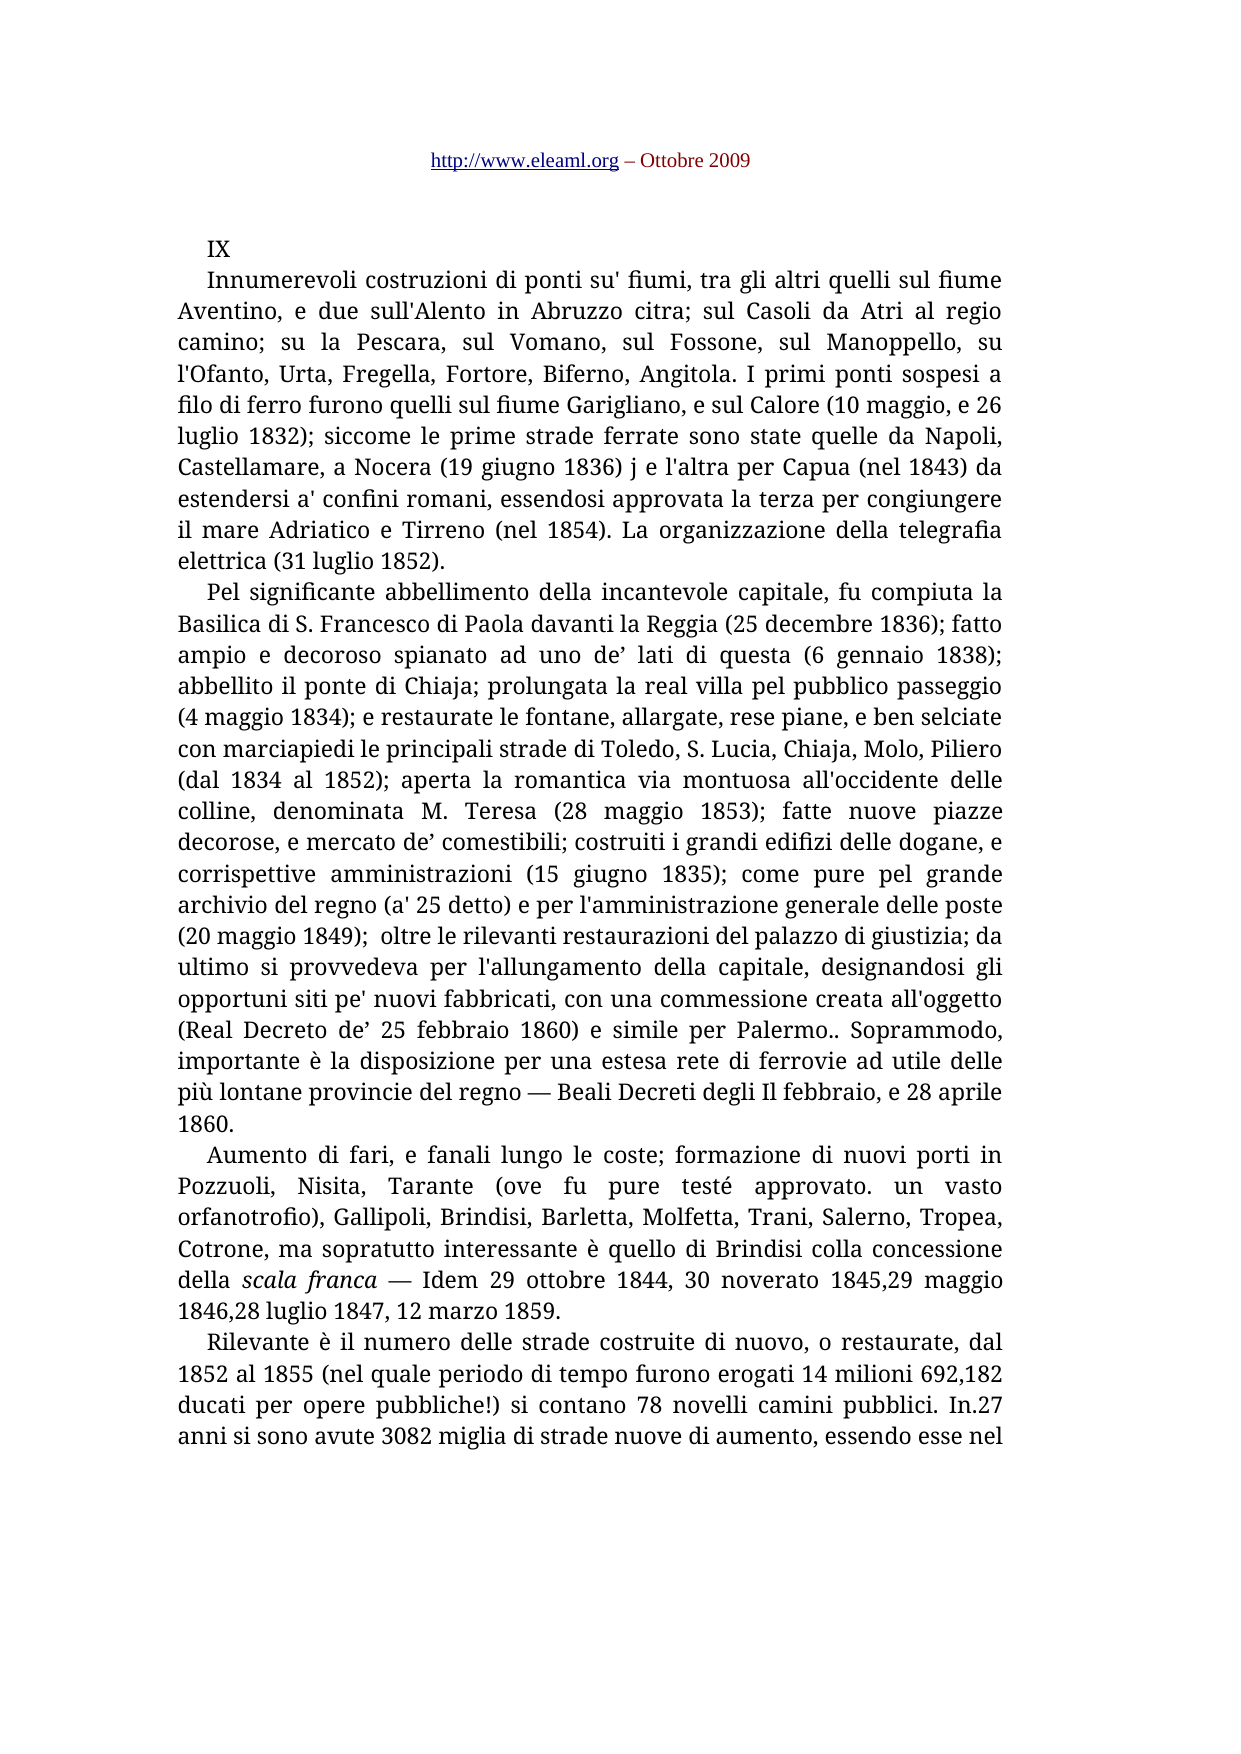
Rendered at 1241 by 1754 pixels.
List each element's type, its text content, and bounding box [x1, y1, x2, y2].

text Rilevante è il numero delle strade costruite di nuovo, o restaurate, dal 1852 al 1855 (nel quale periodo di tempo furono erogati 14 milioni 692,182 ducati per opere pubbliche!) si contano 78 novelli camini pubblici. In.27 anni si sono avute 3082 miglia di strade nuove di aumento, essendo esse nel [177, 1326, 1004, 1451]
text IX [177, 232, 1004, 264]
text Aumento di fari, e fanali lungo le coste; formazione di nuovi porti in Pozzuoli, Nisita, Tarante (ove fu pure testé approvato. un vasto orfanotrofio), Gallipoli, Brindisi, Barletta, Molfetta, Trani, Salerno, Tropea, Cotrone, ma sopratutto interessante è quello di Brindisi colla concessione della scala franca — Idem 29 ottobre 1844, 30 noverato 1845,29 maggio 1846,28 luglio 1847, 12 marzo 1859. [177, 1139, 1004, 1326]
text Pel significante abbellimento della incantevole capitale, fu compiuta la Basilica di S. Francesco di Paola davanti la Reggia (25 decembre 1836); fatto ampio e decoroso spianato ad uno de’ lati di questa (6 gennaio 1838); abbellito il ponte di Chiaja; prolungata la real villa pel pubblico passeggio (4 maggio 1834); e restaurate le fontane, allargate, rese piane, e ben selciate con marciapiedi le principali strade di Toledo, S. Lucia, Chiaja, Molo, Piliero (dal 1834 al 1852); aperta la romantica via montuosa all'occidente delle colline, denominata M. Teresa (28 maggio 1853); fatte nuove piazze decorose, e mercato de’ comestibili; costruiti i grandi edifizi delle dogane, e corrispettive amministrazioni (15 giugno 1835); come pure pel grande archivio del regno (a' 25 detto) e per l'amministrazione generale delle poste (20 maggio 1849); oltre le rilevanti restaurazioni del palazzo di giustizia; da ultimo si provvedeva per l'allungamento della capitale, designandosi gli opportuni siti pe' nuovi fabbricati, con una commessione creata all'oggetto (Real Decreto de’ 25 febbraio 1860) e simile per Palermo.. Soprammodo, importante è la disposizione per una estesa rete di ferrovie ad utile delle più lontane provincie del regno — Beali Decreti degli Il febbraio, e 28 aprile 1860. [177, 576, 1004, 1139]
text Innumerevoli costruzioni di ponti su' fiumi, tra gli altri quelli sul fiume Aventino, e due sull'Alento in Abruzzo citra; sul Casoli da Atri al regio camino; su la Pescara, sul Vomano, sul Fossone, sul Manoppello, su l'Ofanto, Urta, Fregella, Fortore, Biferno, Angitola. I primi ponti sospesi a filo di ferro furono quelli sul fiume Garigliano, e sul Calore (10 maggio, e 26 luglio 1832); siccome le prime strade ferrate sono state quelle da Napoli, Castellamare, a Nocera (19 giugno 1836) j e l'altra per Capua (nel 1843) da estendersi a' confini romani, essendosi approvata la terza per congiungere il mare Adriatico e Tirreno (nel 1854). La organizzazione della telegrafia elettrica (31 luglio 1852). [177, 264, 1004, 576]
